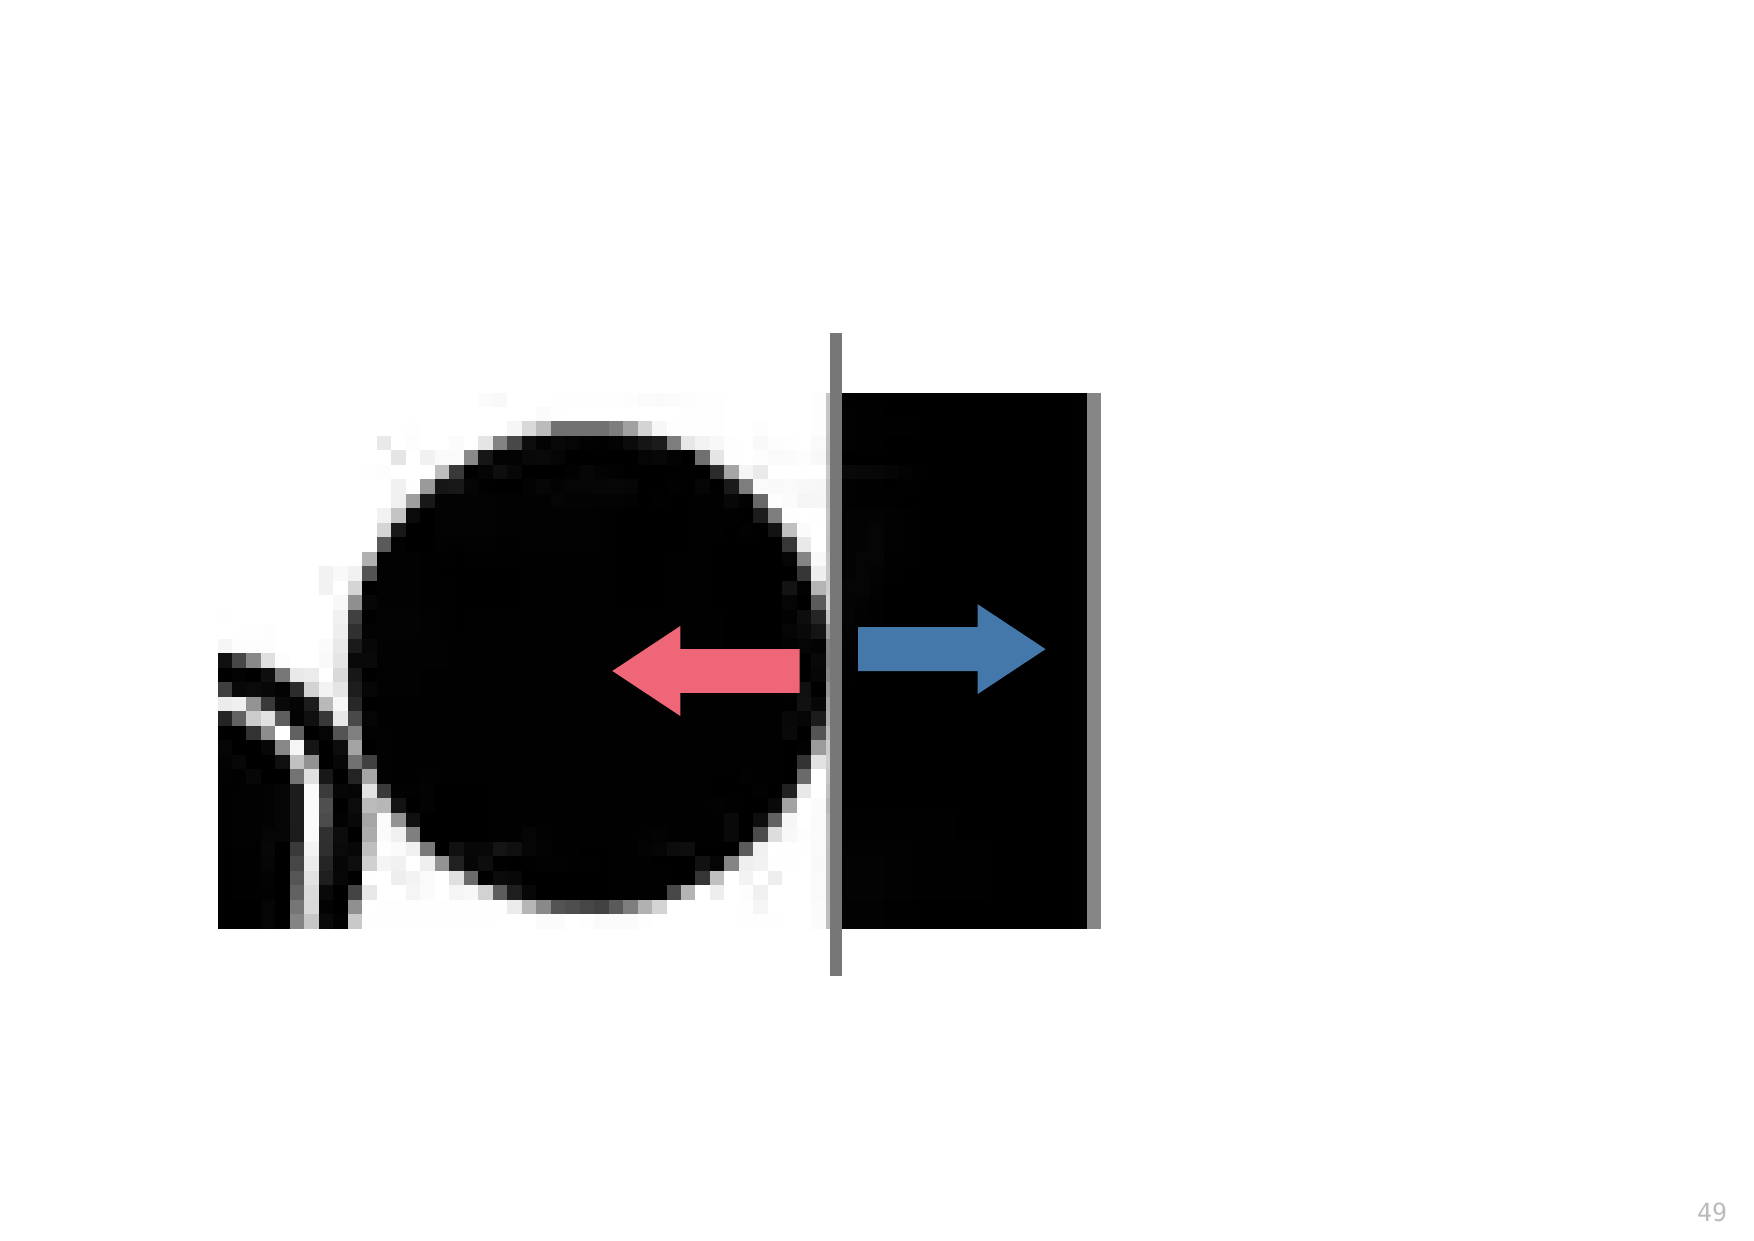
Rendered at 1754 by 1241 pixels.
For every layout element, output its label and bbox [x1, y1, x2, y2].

text_box [858, 604, 1046, 695]
picture [218, 393, 830, 929]
picture [842, 393, 1116, 929]
text_box [612, 626, 800, 716]
